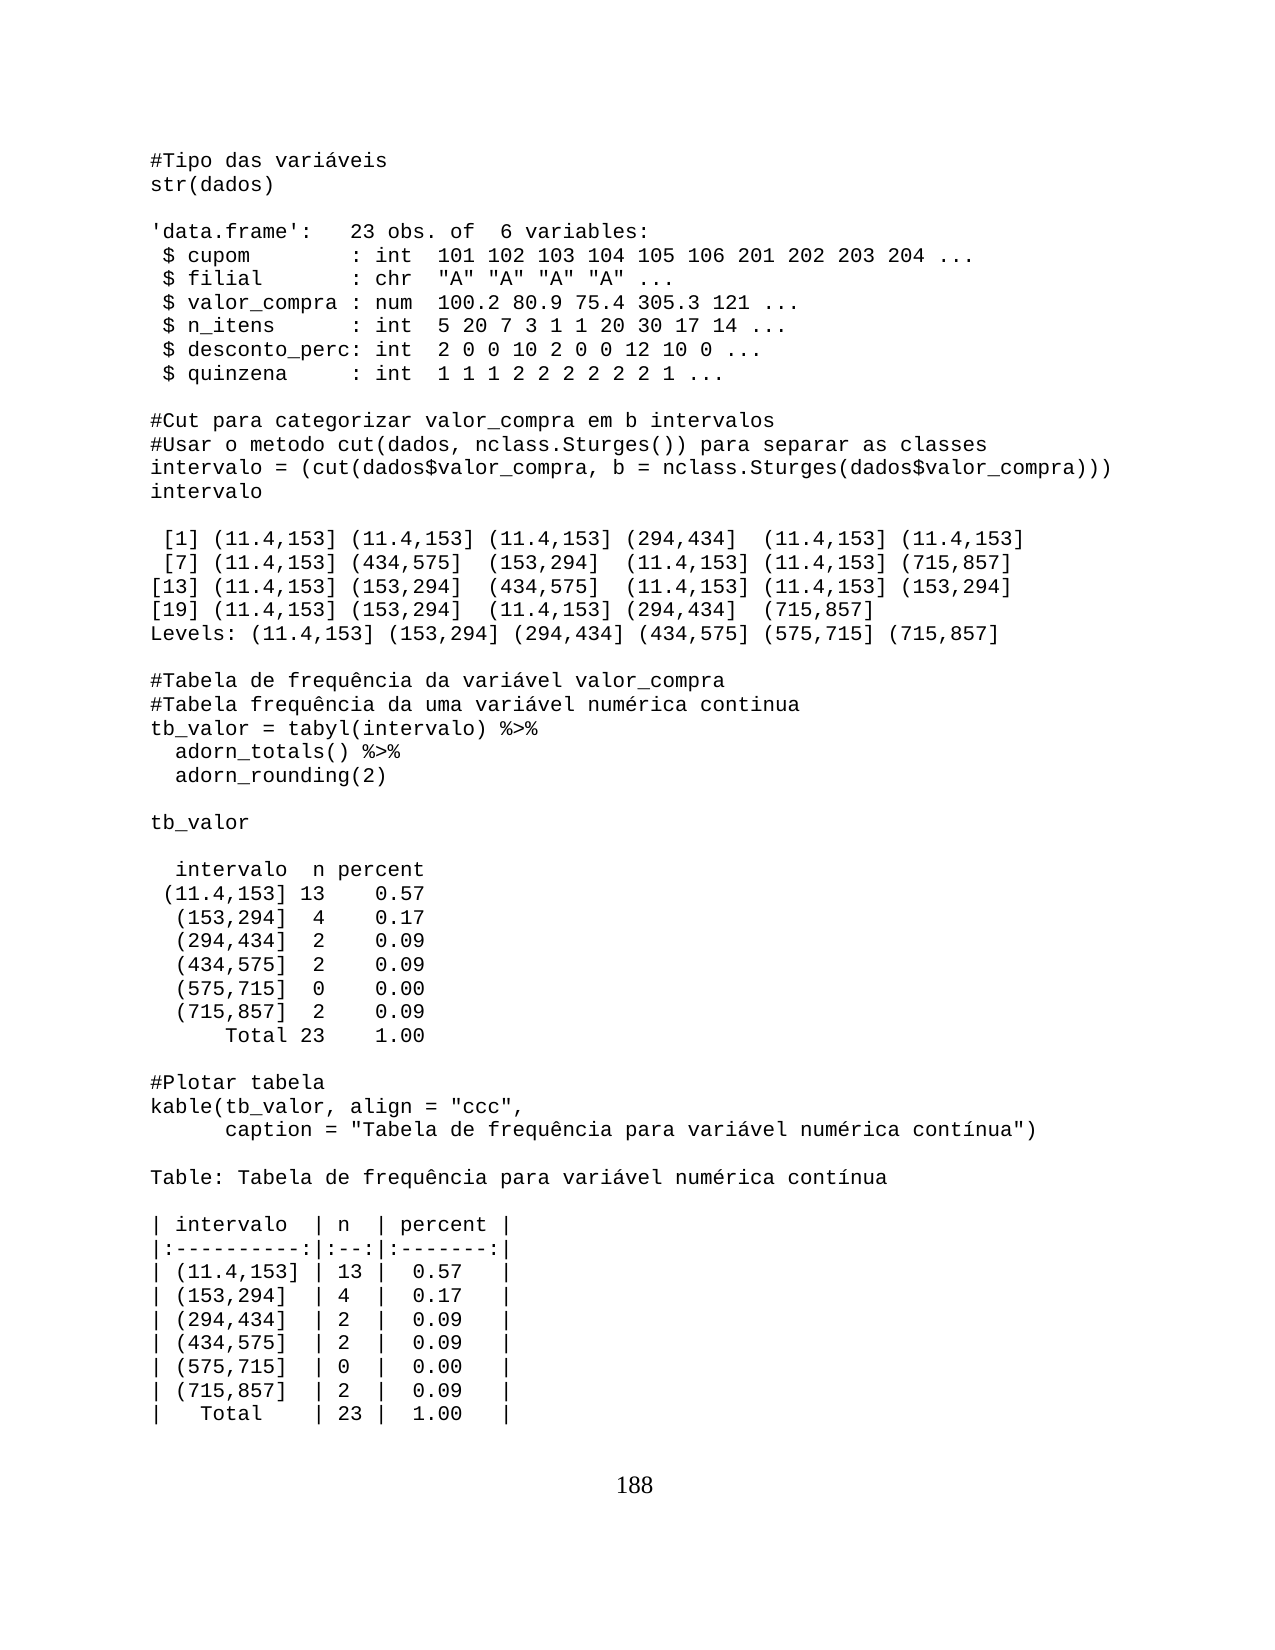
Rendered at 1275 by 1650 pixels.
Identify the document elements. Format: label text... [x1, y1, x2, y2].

text #Plotar tabela [150, 1072, 1125, 1096]
text #Tabela de frequência da variável valor_compra [150, 670, 1125, 694]
text (434,575] 2 0.09 [150, 954, 1125, 978]
text $ valor_compra : num 100.2 80.9 75.4 305.3 121 ... [150, 292, 1125, 316]
text (11.4,153] 13 0.57 [150, 883, 1125, 907]
text str(dados) [150, 174, 1125, 197]
text adorn_rounding(2) [150, 765, 1125, 788]
text #Cut para categorizar valor_compra em b intervalos [150, 410, 1125, 434]
text Table: Tabela de frequência para variável numérica contínua [150, 1167, 1125, 1190]
text Levels: (11.4,153] (153,294] (294,434] (434,575] (575,715] (715,857] [150, 623, 1125, 647]
text | (715,857] | 2 | 0.09 | [150, 1379, 1125, 1403]
text $ cupom : int 101 102 103 104 105 106 201 202 203 204 ... [150, 244, 1125, 268]
text (715,857] 2 0.09 [150, 1001, 1125, 1025]
text tb_valor = tabyl(intervalo) %>% [150, 717, 1125, 741]
text (575,715] 0 0.00 [150, 978, 1125, 1001]
text Total 23 1.00 [150, 1025, 1125, 1048]
text |:----------:|:--:|:-------:| [150, 1238, 1125, 1261]
text #Tabela frequência da uma variável numérica continua [150, 694, 1125, 717]
text tb_valor [150, 812, 1125, 836]
text [1] (11.4,153] (11.4,153] (11.4,153] (294,434] (11.4,153] (11.4,153] [150, 528, 1125, 552]
text $ n_itens : int 5 20 7 3 1 1 20 30 17 14 ... [150, 316, 1125, 339]
text kable(tb_valor, align = "ccc", [150, 1096, 1125, 1119]
text | (11.4,153] | 13 | 0.57 | [150, 1261, 1125, 1285]
text $ desconto_perc: int 2 0 0 10 2 0 0 12 10 0 ... [150, 339, 1125, 363]
text | (294,434] | 2 | 0.09 | [150, 1309, 1125, 1332]
text | (153,294] | 4 | 0.17 | [150, 1285, 1125, 1309]
text intervalo n percent [150, 859, 1125, 883]
text | (575,715] | 0 | 0.00 | [150, 1356, 1125, 1379]
text (294,434] 2 0.09 [150, 930, 1125, 954]
text caption = "Tabela de frequência para variável numérica contínua") [150, 1119, 1125, 1143]
text #Usar o metodo cut(dados, nclass.Sturges()) para separar as classes [150, 434, 1125, 457]
text adorn_totals() %>% [150, 741, 1125, 765]
text | (434,575] | 2 | 0.09 | [150, 1332, 1125, 1356]
text | intervalo | n | percent | [150, 1214, 1125, 1238]
text [13] (11.4,153] (153,294] (434,575] (11.4,153] (11.4,153] (153,294] [150, 576, 1125, 599]
text intervalo [150, 481, 1125, 505]
text $ filial : chr "A" "A" "A" "A" ... [150, 268, 1125, 292]
text 'data.frame': 23 obs. of 6 variables: [150, 221, 1125, 244]
text | Total | 23 | 1.00 | [150, 1403, 1125, 1427]
text $ quinzena : int 1 1 1 2 2 2 2 2 2 1 ... [150, 363, 1125, 386]
text #Tipo das variáveis [150, 150, 1125, 174]
text intervalo = (cut(dados$valor_compra, b = nclass.Sturges(dados$valor_compra))) [150, 457, 1125, 481]
text [7] (11.4,153] (434,575] (153,294] (11.4,153] (11.4,153] (715,857] [150, 552, 1125, 576]
text [19] (11.4,153] (153,294] (11.4,153] (294,434] (715,857] [150, 599, 1125, 623]
text (153,294] 4 0.17 [150, 907, 1125, 930]
